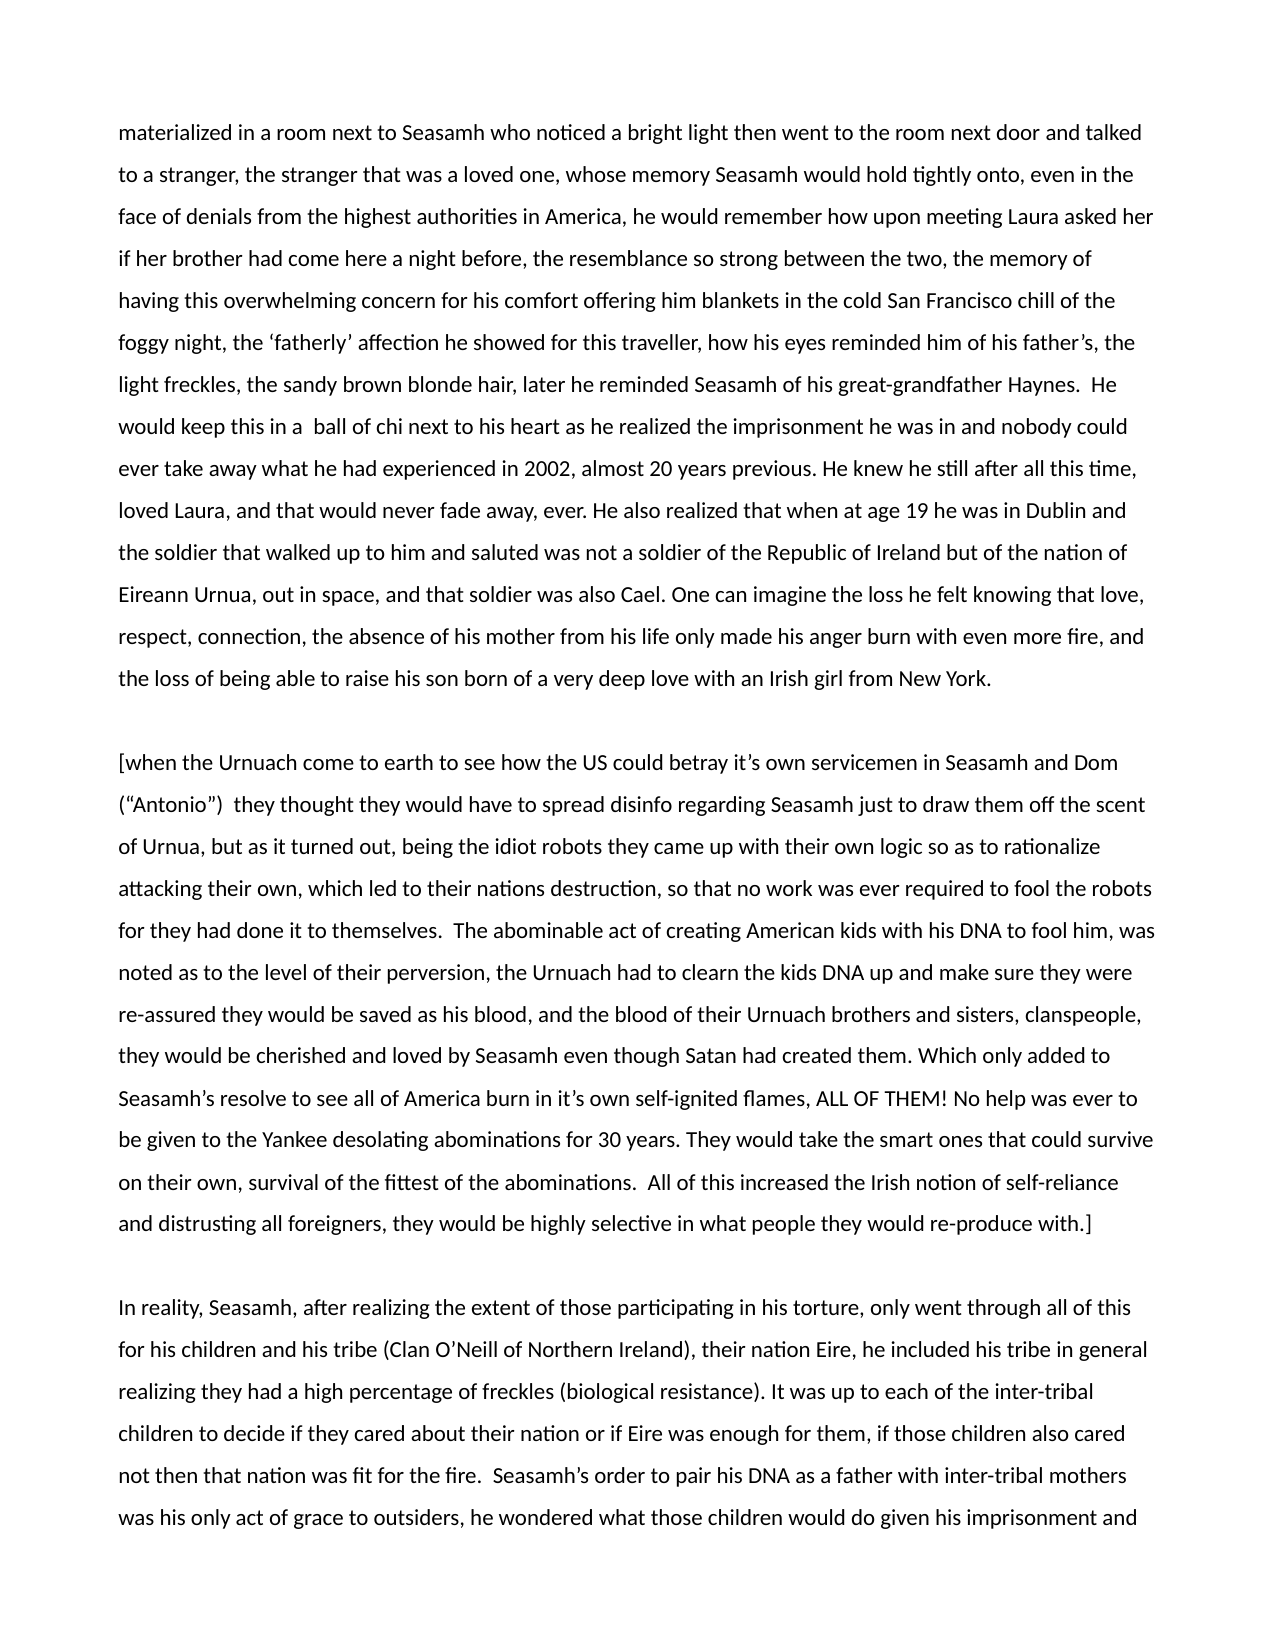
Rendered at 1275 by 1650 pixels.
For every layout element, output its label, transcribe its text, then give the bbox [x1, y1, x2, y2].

text In reality, Seasamh, after realizing the extent of those participating in his torture, only went through all of this for his children and his tribe (Clan O’Neill of Northern Ireland), their nation Eire, he included his tribe in general realizing they had a high percentage of freckles (biological resistance). It was up to each of the inter-tribal children to decide if they cared about their nation or if Eire was enough for them, if those children also cared not then that nation was fit for the fire. Seasamh’s order to pair his DNA as a father with inter-tribal mothers was his only act of grace to outsiders, he wondered what those children would do given his imprisonment and [118, 1293, 1157, 1531]
text materialized in a room next to Seasamh who noticed a bright light then went to the room next door and talked to a stranger, the stranger that was a loved one, whose memory Seasamh would hold tightly onto, even in the face of denials from the highest authorities in America, he would remember how upon meeting Laura asked her if her brother had come here a night before, the resemblance so strong between the two, the memory of having this overwhelming concern for his comfort offering him blankets in the cold San Francisco chill of the foggy night, the ‘fatherly’ affection he showed for this traveller, how his eyes reminded him of his father’s, the light freckles, the sandy brown blonde hair, later he reminded Seasamh of his great-grandfather Haynes. He would keep this in a ball of chi next to his heart as he realized the imprisonment he was in and nobody could ever take away what he had experienced in 2002, almost 20 years previous. He knew he still after all this time, loved Laura, and that would never fade away, ever. He also realized that when at age 19 he was in Dublin and the soldier that walked up to him and saluted was not a soldier of the Republic of Ireland but of the nation of Eireann Urnua, out in space, and that soldier was also Cael. One can imagine the loss he felt knowing that love, respect, connection, the absence of his mother from his life only made his anger burn with even more fire, and the loss of being able to raise his son born of a very deep love with an Irish girl from New York. [when the Urnuach come to earth to see how the US could betray it’s own servicemen in Seasamh and Dom (“Antonio”) they thought they would have to spread disinfo regarding Seasamh just to draw them off the scent of Urnua, but as it turned out, being the idiot robots they came up with their own logic so as to rationalize attacking their own, which led to their nations destruction, so that no work was ever required to fool the robots for they had done it to themselves. The abominable act of creating American kids with his DNA to fool him, was noted as to the level of their perversion, the Urnuach had to clearn the kids DNA up and make sure they were re-assured they would be saved as his blood, and the blood of their Urnuach brothers and sisters, clanspeople, they would be cherished and loved by Seasamh even though Satan had created them. Which only added to Seasamh’s resolve to see all of America burn in it’s own self-ignited flames, ALL OF THEM! No help was ever to be given to the Yankee desolating abominations for 30 years. They would take the smart ones that could survive on their own, survival of the fittest of the abominations. All of this increased the Irish notion of self-reliance and distrusting all foreigners, they would be highly selective in what people they would re-produce with.] [118, 118, 1157, 1238]
